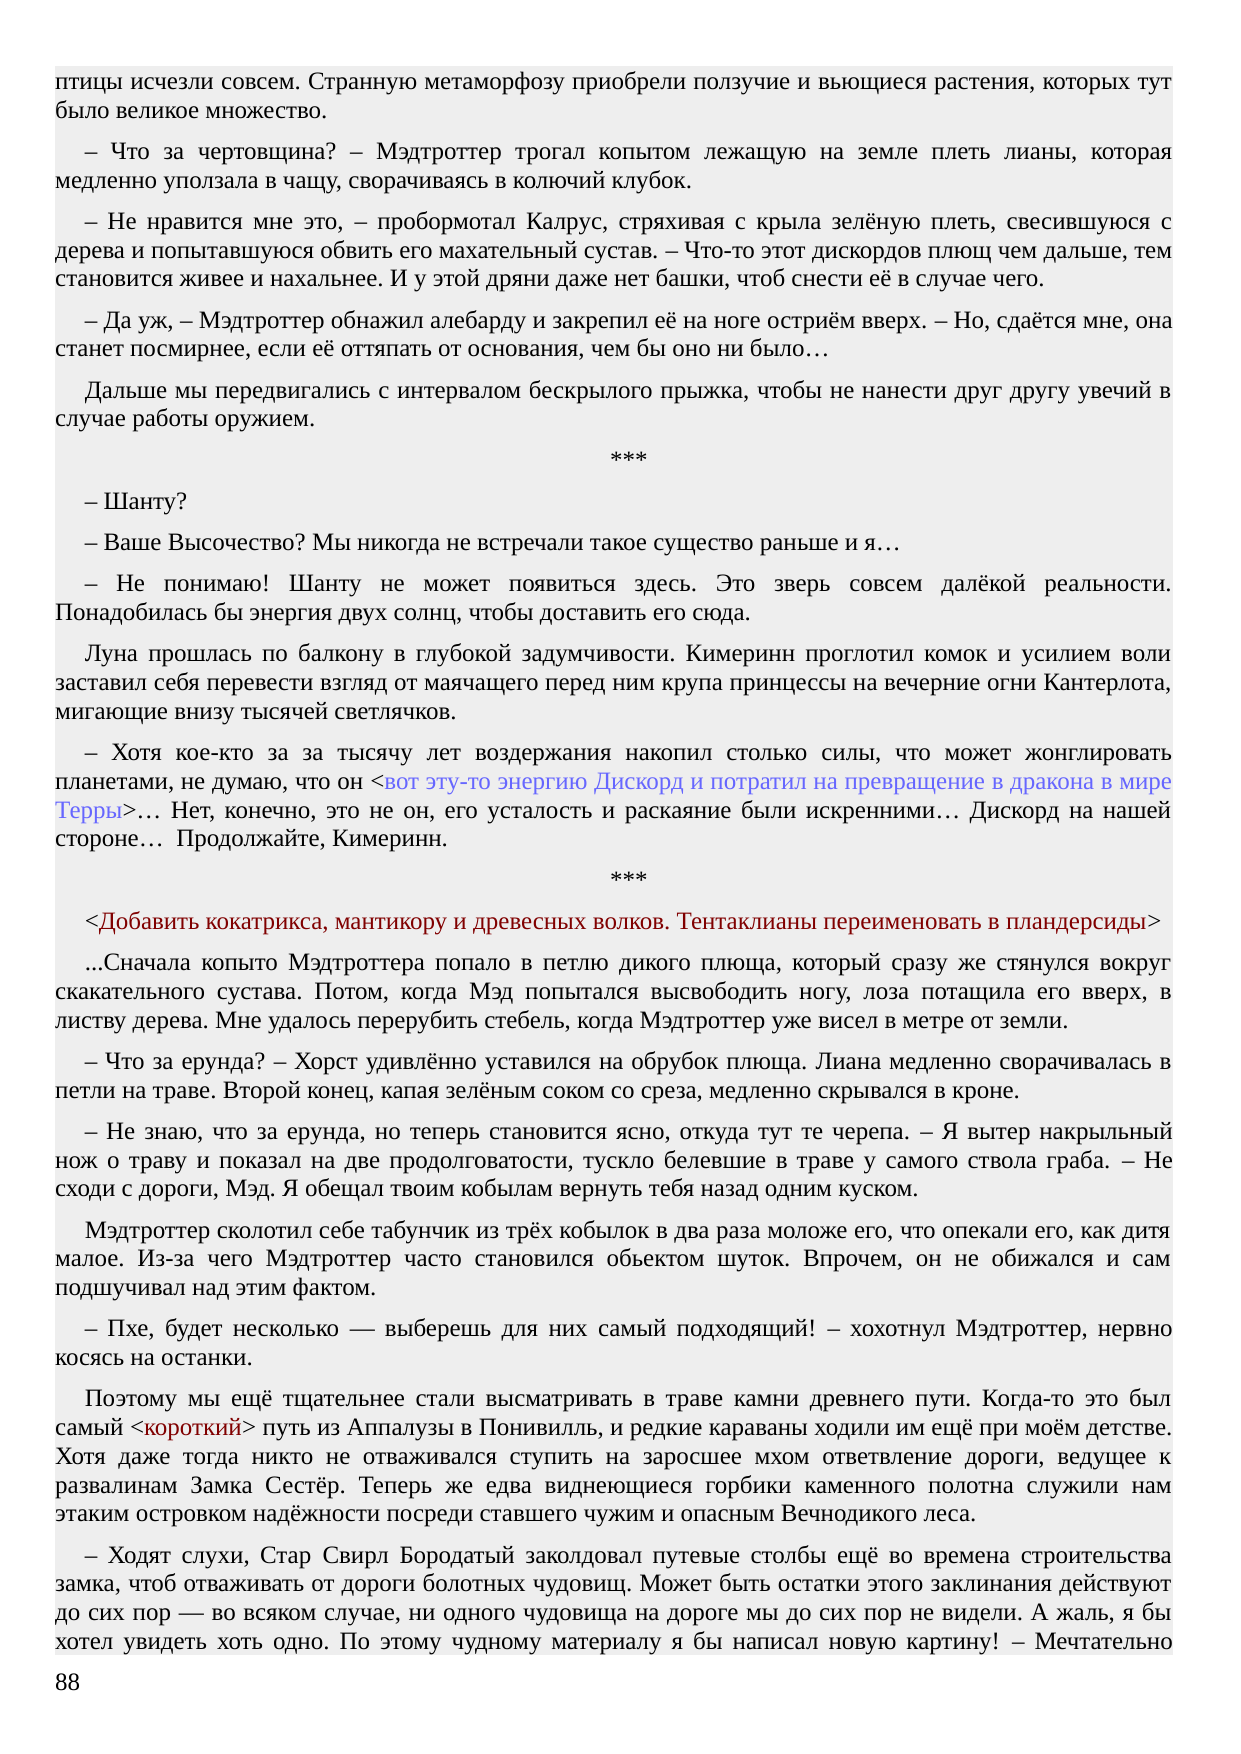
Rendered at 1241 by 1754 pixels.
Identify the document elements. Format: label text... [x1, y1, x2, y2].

text – Не нравится мне это, – пробормотал Калрус, стряхивая с крыла зелёную плеть, свесившуюся с дерева и попытавшуюся обвить его махательный сустав. – Что-то этот дискордов плющ чем дальше, тем становится живее и нахальнее. И у этой дряни даже нет башки, чтоб снести её в случае чего. [55, 206, 1173, 292]
text – Что за ерунда? – Хорст удивлённо уставился на обрубок плюща. Лиана медленно сворачивалась в петли на траве. Второй конец, капая зелёным соком со среза, медленно скрывался в кроне. [55, 1046, 1173, 1103]
text Мэдтроттер сколотил себе табунчик из трёх кобылок в два раза моложе его, что опекали его, как дитя малое. Из-за чего Мэдтроттер часто становился обьектом шуток. Впрочем, он не обижался и сам подшучивал над этим фактом. [55, 1215, 1173, 1301]
text ...Сначала копыто Мэдтроттера попало в петлю дикого плюща, который сразу же стянулся вокруг скакательного сустава. Потом, когда Мэд попытался высвободить ногу, лоза потащила его вверх, в листву дерева. Мне удалось перерубить стебель, когда Мэдтроттер уже висел в метре от земли. [55, 947, 1173, 1033]
text – Пхе, будет несколько — выберешь для них самый подходящий! – хохотнул Мэдтроттер, нервно косясь на останки. [55, 1313, 1173, 1371]
text – Ваше Высочество? Мы никогда не встречали такое существо раньше и я… [55, 527, 1173, 556]
text *** [55, 445, 1173, 473]
text – Что за чертовщина? – Мэдтроттер трогал копытом лежащую на земле плеть лианы, которая медленно уползала в чащу, сворачиваясь в колючий клубок. [55, 136, 1173, 193]
text – Не понимаю! Шанту не может появиться здесь. Это зверь совсем далёкой реальности. Понадобилась бы энергия двух солнц, чтобы доставить его сюда. [55, 568, 1173, 626]
text птицы исчезли совсем. Странную метаморфозу приобрели ползучие и вьющиеся растения, которых тут было великое множество. [55, 66, 1173, 123]
text – Шанту? [55, 486, 1173, 515]
text – Ходят слухи, Стар Cвирл Бородатый заколдовал путевые столбы ещё во времена строительства замка, чтоб отваживать от дороги болотных чудовищ. Может быть остатки этого заклинания действуют до сих пор — во всяком случае, ни одного чудовища на дороге мы до сих пор не видели. А жаль, я бы хотел увидеть хоть одно. По этому чудному материалу я бы написал новую картину! – Мечтательно [55, 1540, 1173, 1655]
text – Не знаю, что за ерунда, но теперь становится ясно, откуда тут те черепа. – Я вытер накрыльный нож о траву и показал на две продолговатости, тускло белевшие в траве у самого ствола граба. – Не сходи с дороги, Мэд. Я обещал твоим кобылам вернуть тебя назад одним куском. [55, 1116, 1173, 1202]
text <Добавить кокатрикса, мантикору и древесных волков. Тентаклианы переименовать в пландерсиды> [55, 906, 1173, 935]
text – Да уж, – Мэдтроттер обнажил алебарду и закрепил её на ноге остриём вверх. – Но, сдаётся мне, она станет посмирнее, если её оттяпать от основания, чем бы оно ни было… [55, 305, 1173, 362]
text *** [55, 865, 1173, 893]
text Луна прошлась по балкону в глубокой задумчивости. Кимеринн проглотил комок и усилием воли заставил себя перевести взгляд от маячащего перед ним крупа принцессы на вечерние огни Кантерлота, мигающие внизу тысячей светлячков. [55, 638, 1173, 725]
text Дальше мы передвигались с интервалом бескрылого прыжка, чтобы не нанести друг другу увечий в случае работы оружием. [55, 375, 1173, 432]
text Поэтому мы ещё тщательнее стали высматривать в траве камни древнего пути. Когда-то это был самый <короткий> путь из Аппалузы в Понивилль, и редкие караваны ходили им ещё при моём детстве. Хотя даже тогда никто не отваживался ступить на заросшее мхом ответвление дороги, ведущее к развалинам Замка Сестёр. Теперь же едва виднеющиеся горбики каменного полотна служили нам этаким островком надёжности посреди ставшего чужим и опасным Вечнодикого леса. [55, 1383, 1173, 1527]
text – Хотя кое-кто за за тысячу лет воздержания накопил столько силы, что может жонглировать планетами, не думаю, что он <вот эту-то энергию Дискорд и потратил на превращение в дракона в мире Терры>… Нет, конечно, это не он, его усталость и раскаяние были искренними… Дискорд на нашей стороне… Продолжайте, Кимеринн. [55, 737, 1173, 852]
